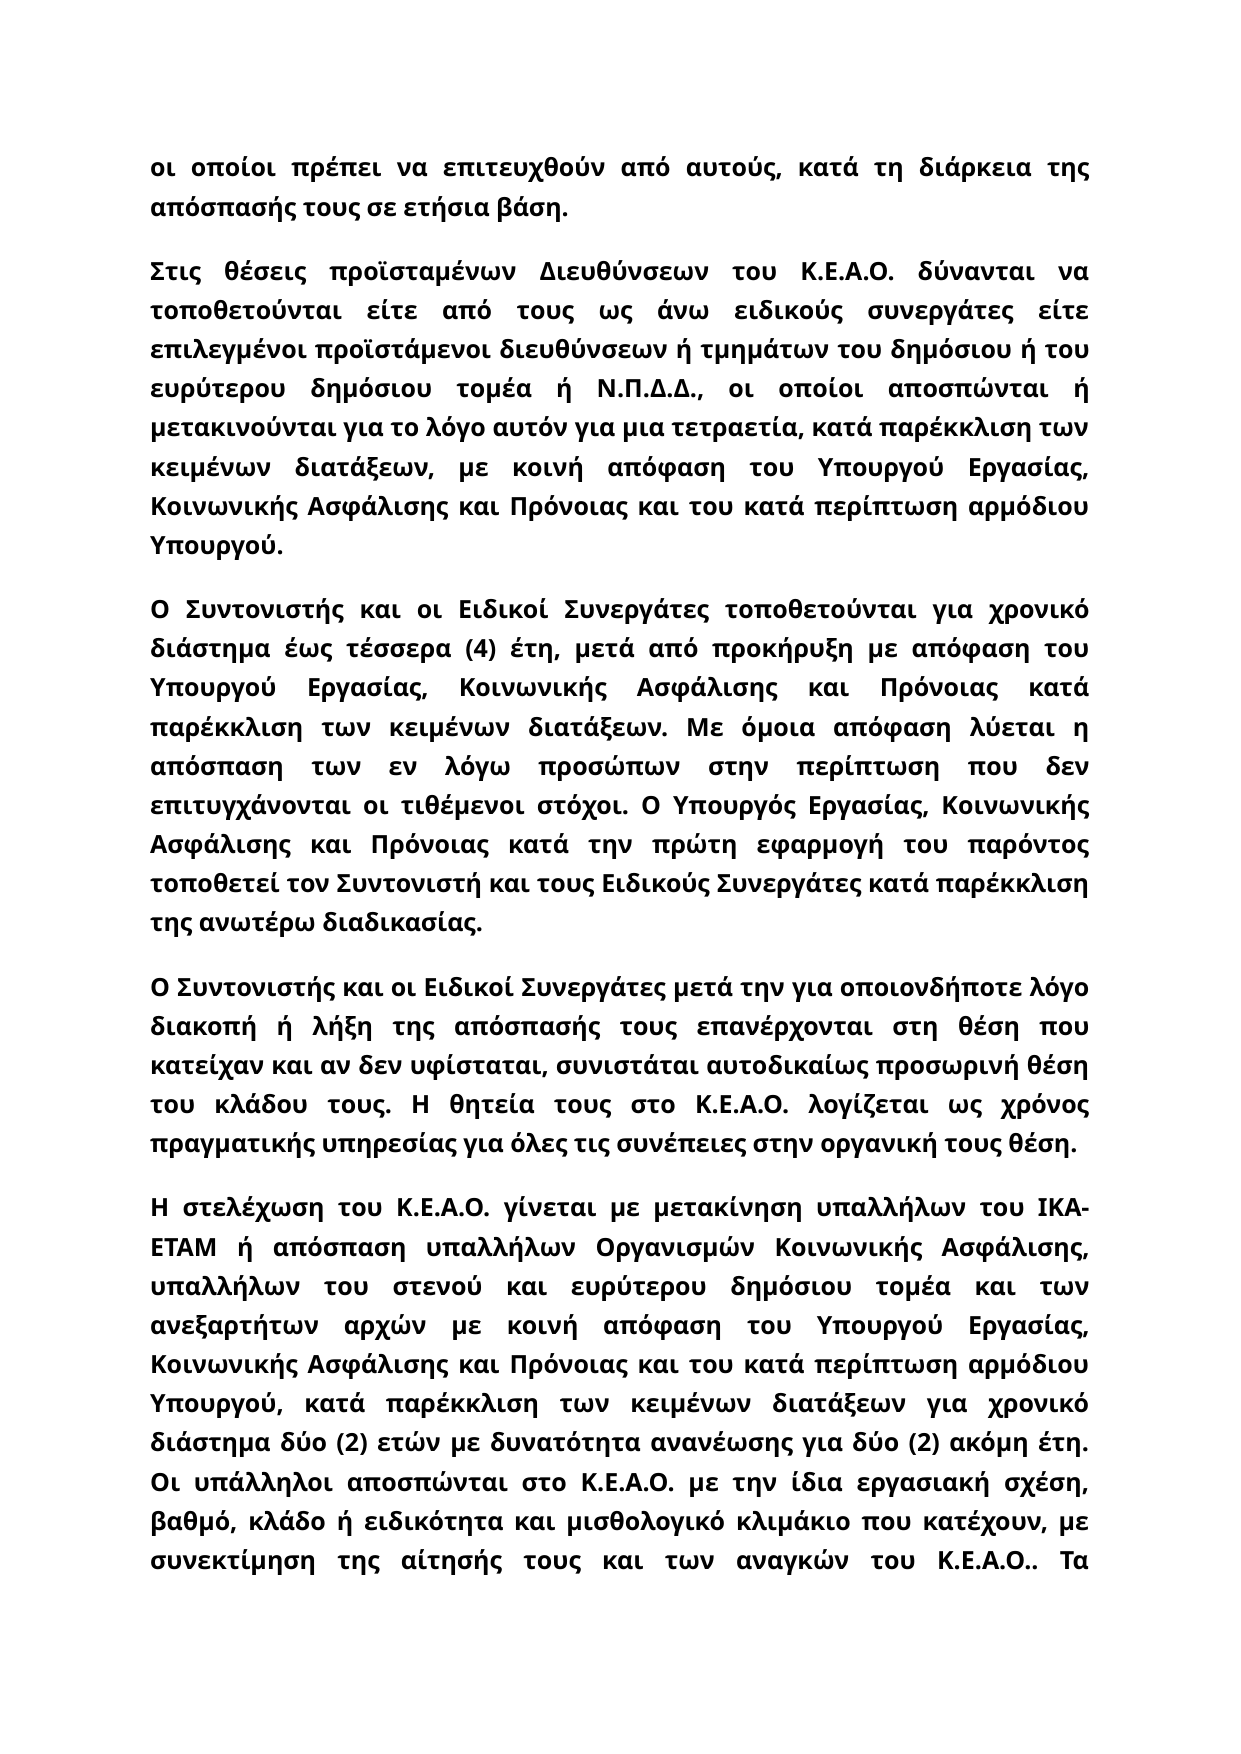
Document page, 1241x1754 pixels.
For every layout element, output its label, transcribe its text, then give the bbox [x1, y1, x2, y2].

text Ο Συντονιστής και οι Ειδικοί Συνεργάτες μετά την για οποιονδήποτε λόγο διακοπή ή λήξη της απόσπασής τους επανέρχονται στη θέση που κατείχαν και αν δεν υφίσταται, συνιστάται αυτοδικαίως προσωρινή θέση του κλάδου τους. Η θητεία τους στο Κ.Ε.Α.Ο. λογίζεται ως χρόνος πραγματικής υπηρεσίας για όλες τις συνέπειες στην οργανική τους θέση. [150, 969, 1090, 1160]
text Ο Συντονιστής και οι Ειδικοί Συνεργάτες τοποθετούνται για χρονικό διάστημα έως τέσσερα (4) έτη, μετά από προκήρυξη με απόφαση του Υπουργού Εργασίας, Κοινωνικής Ασφάλισης και Πρόνοιας κατά παρέκκλιση των κειμένων διατάξεων. Με όμοια απόφαση λύεται η απόσπαση των εν λόγω προσώπων στην περίπτωση που δεν επιτυγχάνονται οι τιθέμενοι στόχοι. Ο Υπουργός Εργασίας, Κοινωνικής Ασφάλισης και Πρόνοιας κατά την πρώτη εφαρμογή του παρόντος τοποθετεί τον Συντονιστή και τους Ειδικούς Συνεργάτες κατά παρέκκλιση της ανωτέρω διαδικασίας. [150, 592, 1090, 939]
text Η στελέχωση του Κ.Ε.Α.Ο. γίνεται με μετακίνηση υπαλλήλων του ΙΚΑ-ΕΤΑΜ ή απόσπαση υπαλλήλων Οργανισμών Κοινωνικής Ασφάλισης, υπαλλήλων του στενού και ευρύτερου δημόσιου τομέα και των ανεξαρτήτων αρχών με κοινή απόφαση του Υπουργού Εργασίας, Κοινωνικής Ασφάλισης και Πρόνοιας και του κατά περίπτωση αρμόδιου Υπουργού, κατά παρέκκλιση των κειμένων διατάξεων για χρονικό διάστημα δύο (2) ετών με δυνατότητα ανανέωσης για δύο (2) ακόμη έτη. Οι υπάλληλοι αποσπώνται στο Κ.Ε.Α.Ο. με την ίδια εργασιακή σχέση, βαθμό, κλάδο ή ειδικότητα και μισθολογικό κλιμάκιο που κατέχουν, με συνεκτίμηση της αίτησής τους και των αναγκών του Κ.Ε.Α.Ο.. Τα [150, 1190, 1090, 1577]
text Στις θέσεις προϊσταμένων Διευθύνσεων του Κ.Ε.Α.Ο. δύνανται να τοποθετούνται είτε από τους ως άνω ειδικούς συνεργάτες είτε επιλεγμένοι προϊστάμενοι διευθύνσεων ή τμημάτων του δημόσιου ή του ευρύτερου δημόσιου τομέα ή Ν.Π.Δ.Δ., οι οποίοι αποσπώνται ή μετακινούνται για το λόγο αυτόν για μια τετραετία, κατά παρέκκλιση των κειμένων διατάξεων, με κοινή απόφαση του Υπουργού Εργασίας, Κοινωνικής Ασφάλισης και Πρόνοιας και του κατά περίπτωση αρμόδιου Υπουργού. [150, 253, 1090, 562]
text οι οποίοι πρέπει να επιτευχθούν από αυτούς, κατά τη διάρκεια της απόσπασής τους σε ετήσια βάση. [150, 150, 1090, 223]
